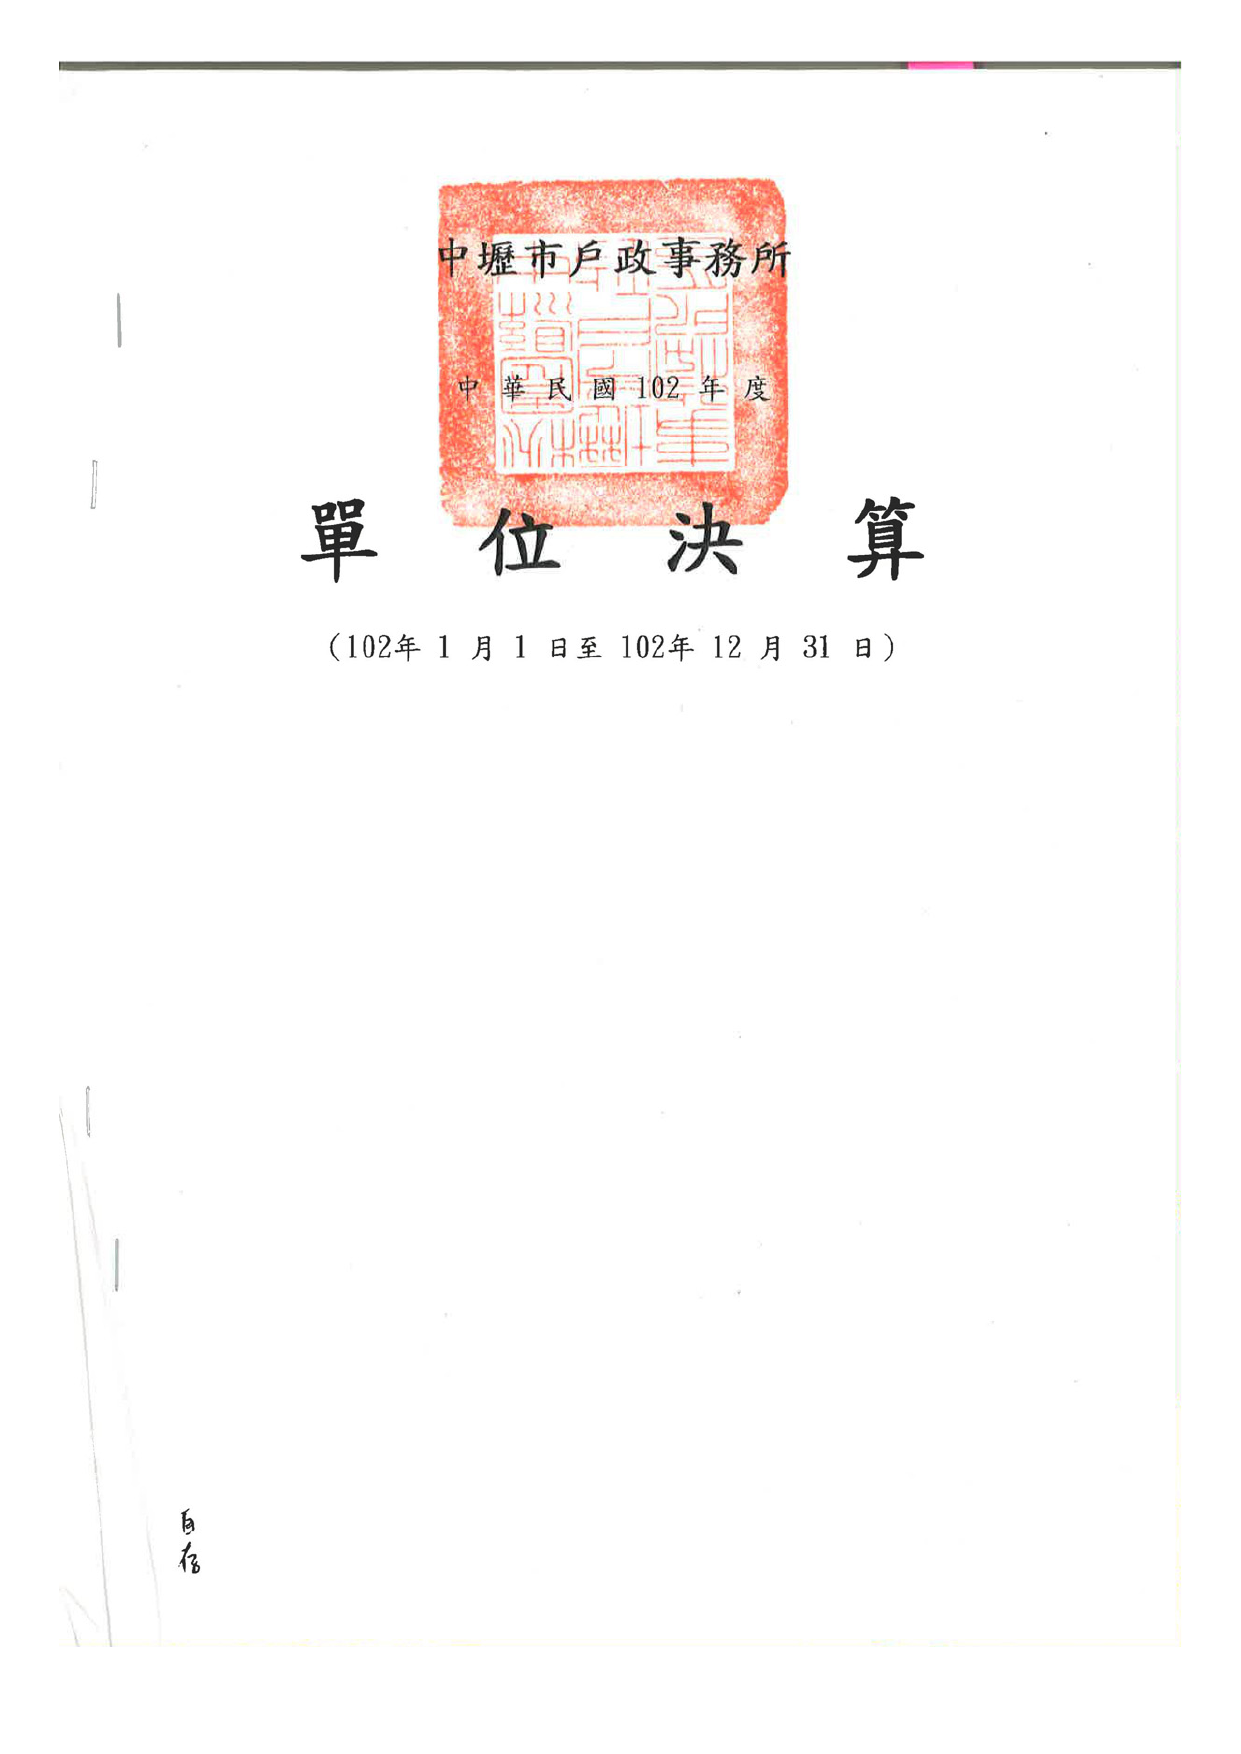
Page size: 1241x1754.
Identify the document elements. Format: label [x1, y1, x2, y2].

picture [59, 60, 1182, 1647]
